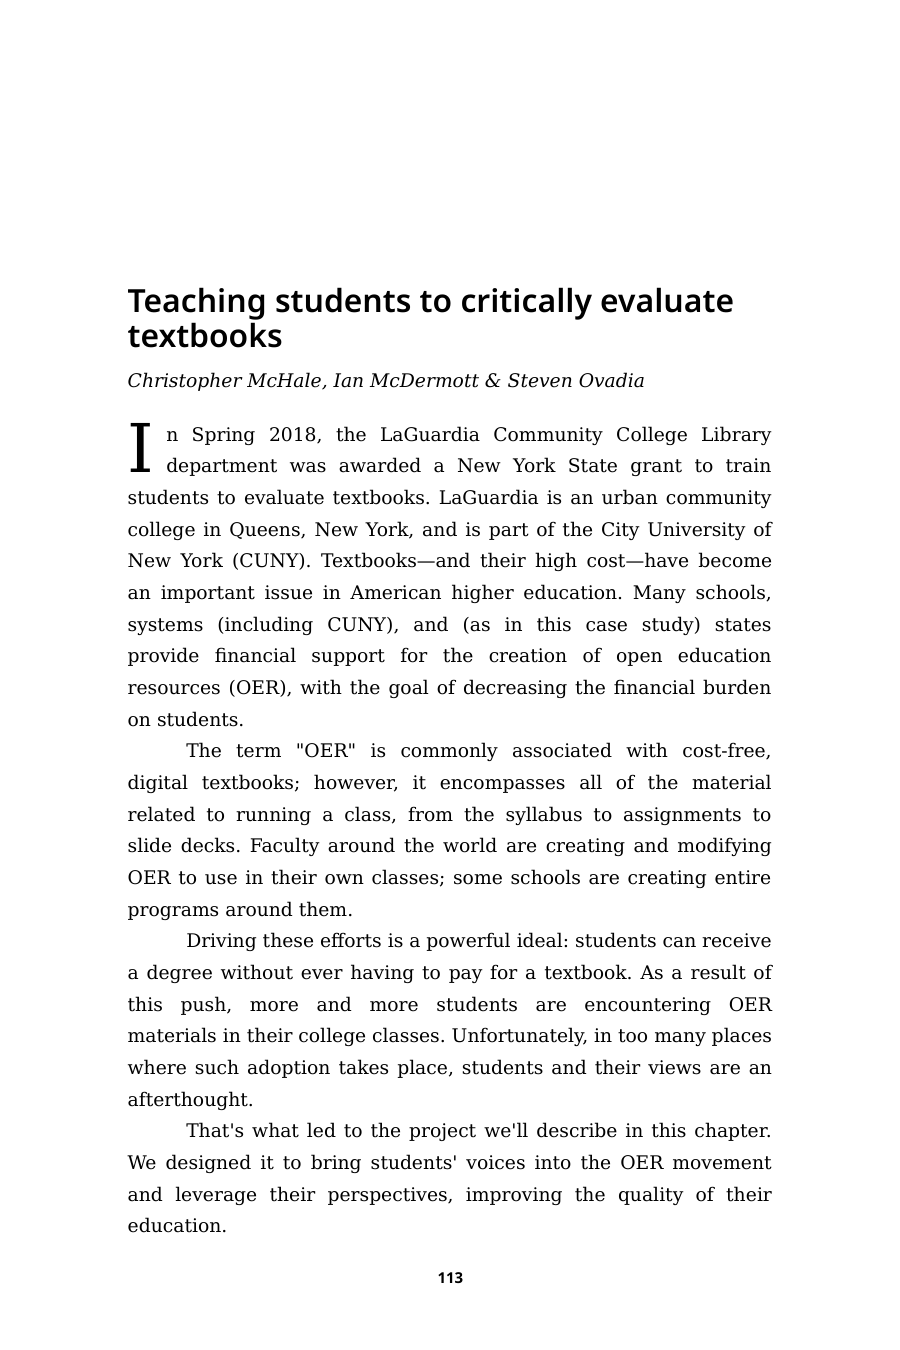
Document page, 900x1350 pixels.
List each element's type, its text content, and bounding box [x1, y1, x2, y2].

text The term "OER" is commonly associated with cost-free, digital textbooks; however, it encompasses all of the material related to running a class, from the syllabus to assignments to slide decks. Faculty around the world are creating and modifying OER to use in their own classes; some schools are creating entire programs around them. [127, 741, 772, 921]
text Christopher McHale, Ian McDermott & Steven Ovadia [127, 370, 772, 392]
text Driving these efforts is a powerful ideal: students can receive a degree without ever having to pay for a textbook. As a result of this push, more and more students are encountering OER materials in their college classes. Unfortunately, in too many places where such adoption takes place, students and their views are an afterthought. [127, 931, 772, 1111]
text That's what led to the project we'll describe in this chapter. We designed it to bring students' voices into the OER movement and leverage their perspectives, improving the quality of their education. [127, 1121, 772, 1237]
subtitle Teaching students to critically evaluate textbooks [127, 283, 772, 357]
text In Spring 2018, the LaGuardia Community College Library department was awarded a New York State grant to train students to evaluate textbooks. LaGuardia is an urban community college in Queens, New York, and is part of the City University of New York (CUNY). Textbooks—and their high cost—have become an important issue in American higher education. Many schools, systems (including CUNY), and (as in this case study) states provide financial support for the creation of open education resources (OER), with the goal of decreasing the financial burden on students. [127, 424, 772, 731]
